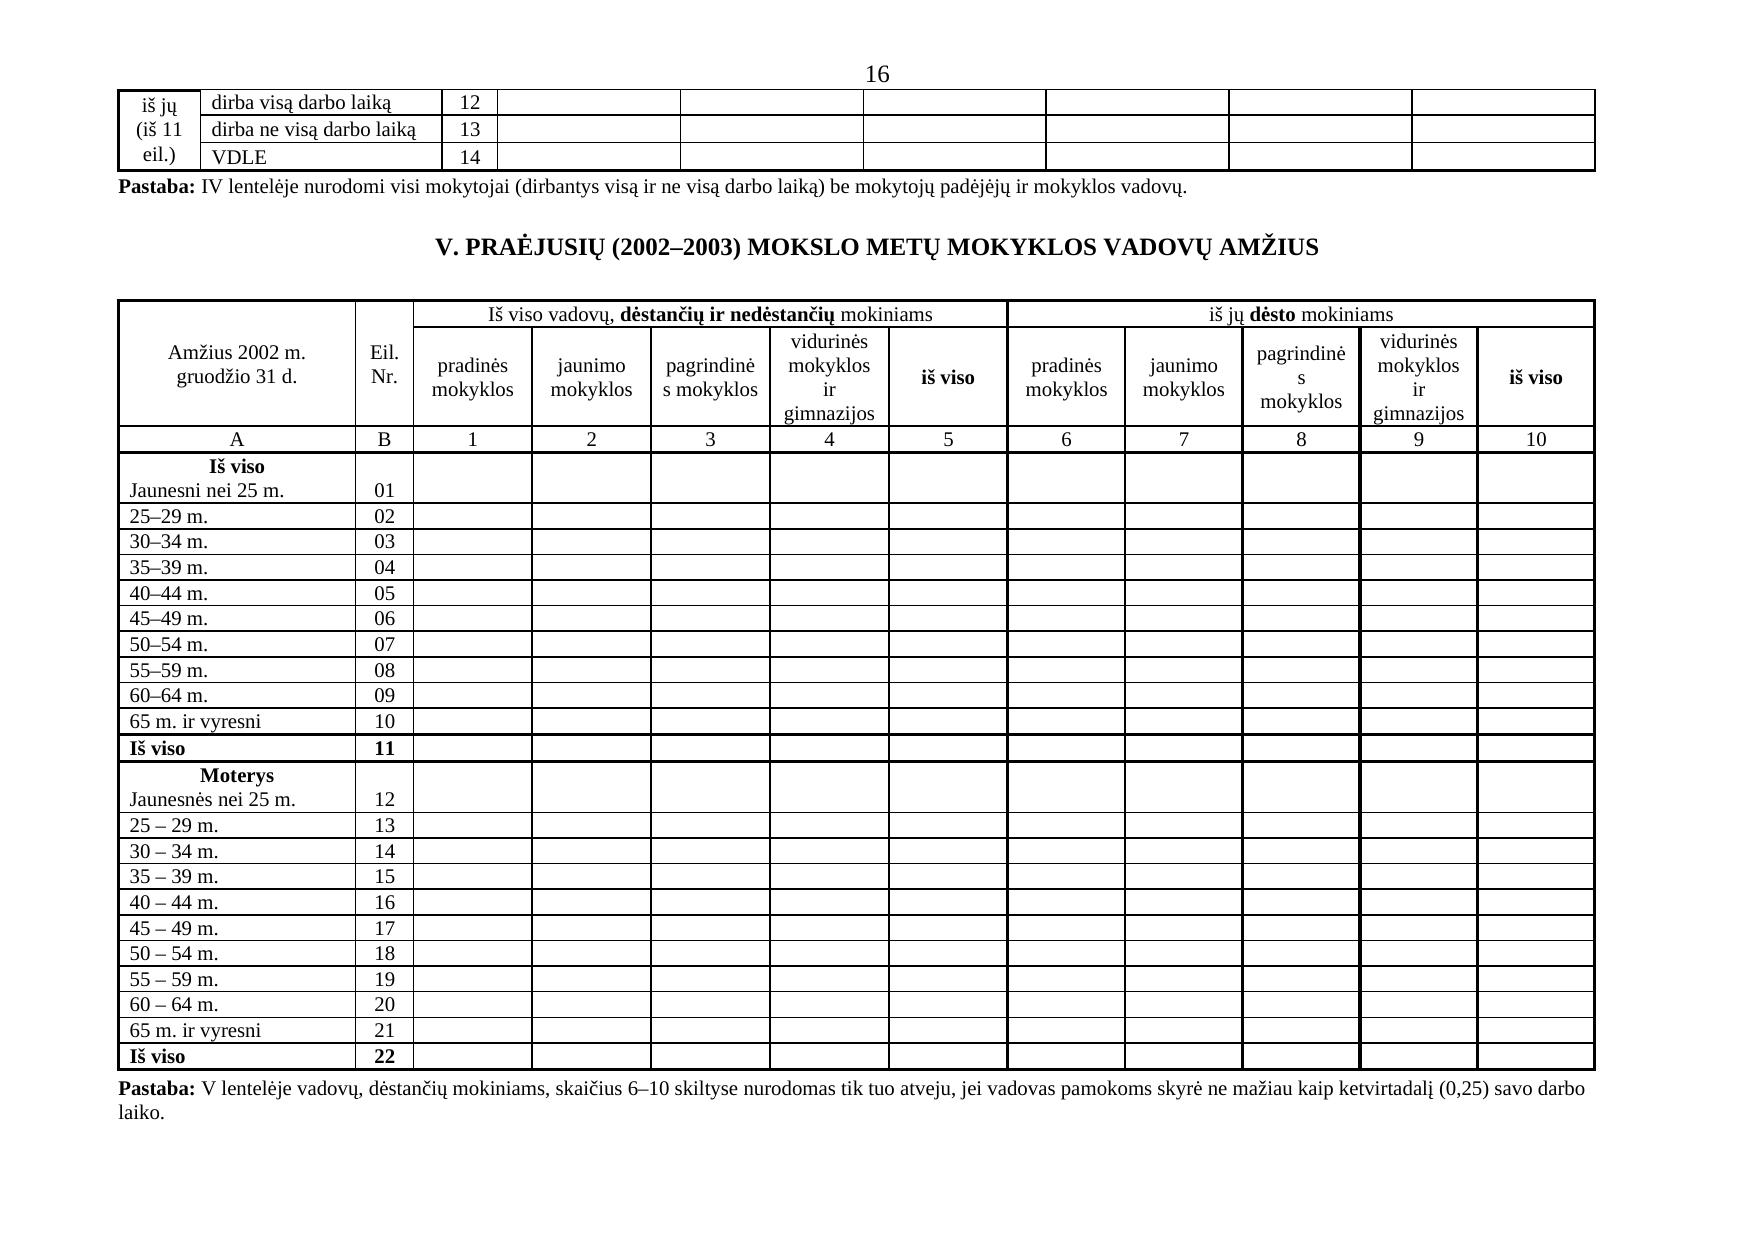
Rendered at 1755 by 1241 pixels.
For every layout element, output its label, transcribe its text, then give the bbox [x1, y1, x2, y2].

table_cell [533, 530, 650, 553]
table_cell [890, 941, 1006, 965]
table_cell 13 [356, 813, 413, 837]
table_cell [1244, 658, 1358, 682]
table_cell [1244, 736, 1358, 760]
table_cell [864, 90, 1045, 114]
table_cell [652, 555, 769, 579]
table_cell [414, 504, 531, 528]
table_cell [652, 632, 769, 656]
table_cell [1009, 683, 1124, 707]
table_cell [414, 1044, 531, 1068]
table_cell 50 – 54 m. [120, 941, 355, 965]
table_cell 60–64 m. [120, 683, 355, 707]
table_cell [771, 555, 888, 579]
table_cell [1479, 709, 1593, 733]
table_cell iš jų (iš 11 eil.) [120, 92, 200, 169]
table_cell [1362, 967, 1476, 991]
table_cell [1009, 763, 1124, 787]
table_cell [414, 1018, 531, 1042]
table_cell [533, 658, 650, 682]
table_cell [498, 90, 680, 114]
table_cell [1244, 787, 1358, 811]
table_cell [1479, 941, 1593, 965]
table_cell [1479, 992, 1593, 1016]
table_cell [1362, 658, 1476, 682]
table_cell [652, 606, 769, 630]
table_cell [890, 555, 1006, 579]
table_cell [533, 941, 650, 965]
table_cell 19 [356, 967, 413, 991]
table_cell [890, 478, 1006, 502]
table_cell 6 [1009, 427, 1124, 451]
table_cell [890, 632, 1006, 656]
table_cell 35–39 m. [120, 555, 355, 579]
table_cell [1009, 736, 1124, 760]
table_cell [1362, 504, 1476, 528]
table_cell [1126, 1018, 1241, 1042]
table_cell [890, 992, 1006, 1016]
table_cell [1479, 916, 1593, 939]
table_cell [414, 736, 531, 760]
table_cell [890, 736, 1006, 760]
table_cell [414, 864, 531, 888]
table_cell [890, 890, 1006, 914]
table_cell 65 m. ir vyresni [120, 1018, 355, 1042]
table_cell B [356, 427, 413, 451]
table_cell 17 [356, 916, 413, 939]
table_cell [771, 1044, 888, 1068]
table_cell [681, 90, 863, 114]
table_cell [533, 813, 650, 837]
table_cell VDLE [201, 143, 441, 169]
table_cell [652, 941, 769, 965]
table_cell [771, 787, 888, 811]
table_cell [1362, 478, 1476, 502]
table_cell [1009, 504, 1124, 528]
table_cell 02 [356, 504, 413, 528]
table_cell [652, 683, 769, 707]
table_cell 09 [356, 683, 413, 707]
table_cell 25 – 29 m. [120, 813, 355, 837]
table_cell [771, 683, 888, 707]
table_cell [533, 709, 650, 733]
table_cell 11 [356, 736, 413, 760]
table_cell 10 [356, 709, 413, 733]
table_cell [1362, 839, 1476, 863]
table_cell [1230, 116, 1411, 141]
table_cell [890, 916, 1006, 939]
table_cell [771, 992, 888, 1016]
table_cell [864, 143, 1045, 169]
table_cell [1126, 454, 1241, 478]
table_cell [1244, 555, 1358, 579]
table_cell [864, 116, 1045, 141]
table_cell [771, 530, 888, 553]
table_cell 4 [771, 427, 888, 451]
table_cell [771, 504, 888, 528]
table_cell [890, 683, 1006, 707]
table_cell [890, 658, 1006, 682]
table_cell [1009, 454, 1124, 478]
table_cell [1126, 478, 1241, 502]
table_cell [1244, 813, 1358, 837]
table_cell [1479, 1044, 1593, 1068]
table_cell [1009, 967, 1124, 991]
table_cell [1479, 736, 1593, 760]
table_cell [533, 992, 650, 1016]
table_cell [1009, 839, 1124, 863]
table_cell [1009, 709, 1124, 733]
table_cell Iš viso [120, 454, 355, 478]
table_cell [890, 813, 1006, 837]
table_cell [1126, 581, 1241, 605]
table_cell [652, 992, 769, 1016]
table_cell Iš viso [120, 1044, 355, 1068]
table_cell [771, 890, 888, 914]
table_cell 10 [1479, 427, 1593, 451]
table_cell [1479, 864, 1593, 888]
table_cell 01 [356, 478, 413, 502]
table_cell [1362, 890, 1476, 914]
table_cell [1009, 890, 1124, 914]
table_cell [1126, 555, 1241, 579]
table_cell [1230, 143, 1411, 169]
table_cell Jaunesnės nei 25 m. [120, 787, 355, 811]
table_cell 04 [356, 555, 413, 579]
table_cell [498, 116, 680, 141]
table_cell [414, 839, 531, 863]
table_cell [771, 632, 888, 656]
table_cell [1126, 1044, 1241, 1068]
table_cell 13 [443, 116, 497, 141]
table_cell [1009, 864, 1124, 888]
table_cell [1362, 709, 1476, 733]
table_cell [1009, 787, 1124, 811]
table_cell [652, 504, 769, 528]
table_cell [1479, 504, 1593, 528]
table_cell [1479, 890, 1593, 914]
table_cell [414, 787, 531, 811]
table_cell 1 [414, 427, 531, 451]
table_cell [1009, 632, 1124, 656]
table_cell [1126, 530, 1241, 553]
table_cell [1009, 992, 1124, 1016]
table_cell [1479, 658, 1593, 682]
table_cell [533, 581, 650, 605]
table_cell 3 [652, 427, 769, 451]
table_cell [652, 478, 769, 502]
table_cell [890, 1018, 1006, 1042]
table_cell [414, 890, 531, 914]
table_cell [498, 143, 680, 169]
table_cell [771, 967, 888, 991]
table_cell [1047, 116, 1228, 141]
table_cell [533, 890, 650, 914]
table_cell [652, 709, 769, 733]
table_cell [652, 763, 769, 787]
table_cell [1479, 763, 1593, 787]
table_cell [533, 864, 650, 888]
table_cell [533, 478, 650, 502]
table_cell 60 – 64 m. [120, 992, 355, 1016]
table_cell dirba visą darbo laiką [201, 90, 441, 114]
table_cell 9 [1362, 427, 1476, 451]
table_cell [1244, 890, 1358, 914]
table_cell [890, 1044, 1006, 1068]
table_cell 35 – 39 m. [120, 864, 355, 888]
table_cell 14 [356, 839, 413, 863]
table_cell [1244, 864, 1358, 888]
table_cell 55 – 59 m. [120, 967, 355, 991]
table_cell [1009, 581, 1124, 605]
table_cell [890, 967, 1006, 991]
table_cell 18 [356, 941, 413, 965]
table_cell [771, 736, 888, 760]
table_cell [1479, 555, 1593, 579]
table_cell [1126, 787, 1241, 811]
table_cell [652, 839, 769, 863]
table_cell [1047, 143, 1228, 169]
table_cell [771, 1018, 888, 1042]
table_cell [890, 581, 1006, 605]
table_cell [533, 967, 650, 991]
table_cell [1479, 813, 1593, 837]
table_cell 05 [356, 581, 413, 605]
table_cell [1362, 555, 1476, 579]
table_cell [1479, 839, 1593, 863]
table_cell 55–59 m. [120, 658, 355, 682]
table_cell [1126, 709, 1241, 733]
table_cell 06 [356, 606, 413, 630]
table_cell [652, 530, 769, 553]
table_cell [1479, 683, 1593, 707]
table_cell [1479, 1018, 1593, 1042]
table_cell [652, 890, 769, 914]
table_cell [533, 683, 650, 707]
table_cell 12 [356, 787, 413, 811]
table_cell [1362, 454, 1476, 478]
table_cell [681, 143, 863, 169]
table_cell 03 [356, 530, 413, 553]
table_cell [1244, 967, 1358, 991]
table_cell [1362, 992, 1476, 1016]
table_cell [1362, 916, 1476, 939]
table_cell [771, 606, 888, 630]
table_cell 5 [890, 427, 1006, 451]
table_cell [1009, 555, 1124, 579]
table_cell [1244, 606, 1358, 630]
text Pastaba: IV lentelėje nurodomi visi mokytojai (dirbantys visą ir ne visą darbo laiką) be mokytojų padėjėjų ir mokyklos vadovų. [118, 174, 1636, 198]
table_cell 15 [356, 864, 413, 888]
table_cell [414, 632, 531, 656]
table_cell [1126, 839, 1241, 863]
table_cell pradinės mokyklos [414, 328, 531, 425]
table_cell [1244, 683, 1358, 707]
table_cell [890, 530, 1006, 553]
table_cell [1126, 992, 1241, 1016]
table_cell [1244, 504, 1358, 528]
table_header Iš viso vadovų, dėstančių ir nedėstančių mokiniams [414, 302, 1006, 326]
table_cell [533, 504, 650, 528]
table_cell A [120, 427, 355, 451]
table_cell [652, 1044, 769, 1068]
table_cell [652, 1018, 769, 1042]
table_cell [1479, 478, 1593, 502]
table_cell [890, 864, 1006, 888]
table_cell [1126, 916, 1241, 939]
table_cell [414, 916, 531, 939]
table_cell 21 [356, 1018, 413, 1042]
table_cell [890, 606, 1006, 630]
table_cell [771, 478, 888, 502]
table_cell [414, 992, 531, 1016]
table_cell [652, 787, 769, 811]
table_cell [1479, 530, 1593, 553]
table_cell [890, 839, 1006, 863]
table_cell [652, 581, 769, 605]
table_cell 45–49 m. [120, 606, 355, 630]
table_cell [1009, 1044, 1124, 1068]
table_cell [533, 839, 650, 863]
table_cell [533, 606, 650, 630]
table_cell [1244, 454, 1358, 478]
table_cell [652, 967, 769, 991]
table_cell 30–34 m. [120, 530, 355, 553]
table_cell [1009, 916, 1124, 939]
table_cell [1362, 736, 1476, 760]
table_cell [414, 581, 531, 605]
table_cell [890, 763, 1006, 787]
table_cell [1244, 478, 1358, 502]
table_cell [1126, 504, 1241, 528]
table_cell [533, 916, 650, 939]
table_cell pagrindinės mokyklos [1244, 328, 1358, 425]
table_cell [414, 658, 531, 682]
table_cell [771, 941, 888, 965]
table_cell [1244, 839, 1358, 863]
table_cell [1009, 478, 1124, 502]
table_cell [414, 606, 531, 630]
table_cell [1009, 658, 1124, 682]
table_cell iš viso [1479, 328, 1593, 425]
table_cell [771, 763, 888, 787]
table_cell [1479, 454, 1593, 478]
table_cell [1230, 90, 1411, 114]
table_cell 8 [1244, 427, 1358, 451]
table_cell [533, 763, 650, 787]
table_cell vidurinės mokyklos ir gimnazijos [771, 328, 888, 425]
table_cell [414, 813, 531, 837]
table_cell [414, 478, 531, 502]
table_cell [1479, 787, 1593, 811]
table_cell [1479, 606, 1593, 630]
table_cell [652, 813, 769, 837]
table_cell [1413, 143, 1594, 169]
table_cell jaunimo mokyklos [1126, 328, 1241, 425]
table_cell 16 [356, 890, 413, 914]
table_cell [1244, 709, 1358, 733]
table_cell [1479, 632, 1593, 656]
table_cell [414, 967, 531, 991]
table_cell pagrindinės mokyklos [652, 328, 769, 425]
table_cell [1009, 941, 1124, 965]
table_cell [1126, 967, 1241, 991]
table_cell [533, 1044, 650, 1068]
table_cell [414, 454, 531, 478]
table_cell [1413, 116, 1594, 141]
table_cell [1126, 736, 1241, 760]
table_cell [890, 454, 1006, 478]
table_cell [1362, 606, 1476, 630]
table_cell [1126, 813, 1241, 837]
table_cell [890, 787, 1006, 811]
table_cell 7 [1126, 427, 1241, 451]
table_cell [1126, 763, 1241, 787]
table_cell 65 m. ir vyresni [120, 709, 355, 733]
table_cell [1244, 581, 1358, 605]
table_cell 12 [443, 90, 497, 114]
table_cell [652, 736, 769, 760]
table_cell [771, 839, 888, 863]
table_cell [533, 555, 650, 579]
table_cell 07 [356, 632, 413, 656]
table_cell [1479, 581, 1593, 605]
table_cell [1362, 941, 1476, 965]
table_cell [533, 454, 650, 478]
table_cell Moterys [120, 763, 355, 787]
table_cell Iš viso [120, 736, 355, 760]
table_cell [414, 941, 531, 965]
table_cell [1244, 1044, 1358, 1068]
table_cell 40 – 44 m. [120, 890, 355, 914]
table_cell [1009, 813, 1124, 837]
table_cell [1362, 787, 1476, 811]
table_cell [1244, 992, 1358, 1016]
table_cell [1362, 864, 1476, 888]
table_cell [890, 709, 1006, 733]
table_cell [771, 864, 888, 888]
text Pastaba: V lentelėje vadovų, dėstančių mokiniams, skaičius 6–10 skiltyse nurodomas tik tuo atveju, jei vadovas pamokoms skyrė ne mažiau kaip ketvirtadalį (0,25) savo darbo laiko. [118, 1076, 1636, 1124]
table_cell [414, 763, 531, 787]
table_cell [1362, 1018, 1476, 1042]
table_cell [1362, 530, 1476, 553]
table_cell [1126, 632, 1241, 656]
table_cell [1362, 632, 1476, 656]
table_cell [771, 709, 888, 733]
table_cell pradinės mokyklos [1009, 328, 1124, 425]
table_cell [356, 763, 413, 787]
table_cell 45 – 49 m. [120, 916, 355, 939]
table_cell [414, 530, 531, 553]
table_cell jaunimo mokyklos [533, 328, 650, 425]
table_cell [1126, 941, 1241, 965]
table_cell 20 [356, 992, 413, 1016]
table_cell [652, 864, 769, 888]
table_cell [1362, 763, 1476, 787]
table_cell [1244, 530, 1358, 553]
table_cell [414, 683, 531, 707]
table_cell [771, 658, 888, 682]
table_cell vidurinės mokyklos ir gimnazijos [1362, 328, 1476, 425]
table_cell [1244, 916, 1358, 939]
table_cell [356, 454, 413, 478]
table_cell [533, 1018, 650, 1042]
table_cell 30 – 34 m. [120, 839, 355, 863]
table_cell 40–44 m. [120, 581, 355, 605]
table_cell [1244, 1018, 1358, 1042]
table_cell 14 [443, 143, 497, 169]
table_cell 2 [533, 427, 650, 451]
table_header Eil. Nr. [356, 302, 413, 425]
table_cell [771, 813, 888, 837]
table_cell [1047, 90, 1228, 114]
table_header iš jų dėsto mokiniams [1009, 302, 1593, 326]
table_cell [652, 454, 769, 478]
table_cell [1126, 606, 1241, 630]
table_cell [1126, 864, 1241, 888]
table_cell [1362, 683, 1476, 707]
table_cell [533, 736, 650, 760]
table_cell [1009, 606, 1124, 630]
table_cell [1244, 632, 1358, 656]
table_cell [1009, 1018, 1124, 1042]
table_cell [1362, 581, 1476, 605]
table_cell [1244, 763, 1358, 787]
table_cell 25–29 m. [120, 504, 355, 528]
table_cell [414, 709, 531, 733]
table_cell [652, 658, 769, 682]
table_header Amžius 2002 m. gruodžio 31 d. [120, 302, 355, 425]
table_cell iš viso [890, 328, 1006, 425]
table_cell [533, 787, 650, 811]
table_cell [1126, 658, 1241, 682]
table_cell dirba ne visą darbo laiką [201, 116, 441, 141]
table_cell [1362, 1044, 1476, 1068]
table_cell [1244, 941, 1358, 965]
table_cell [1413, 90, 1594, 114]
table_cell [1479, 967, 1593, 991]
table_cell [771, 581, 888, 605]
table_cell [771, 916, 888, 939]
table_cell [533, 632, 650, 656]
text V. praėjusių (2002–2003) mokslo metų Mokyklos vadovų amžius [118, 232, 1636, 261]
table_cell [771, 454, 888, 478]
table_cell [890, 504, 1006, 528]
table_cell [681, 116, 863, 141]
table_cell [1009, 530, 1124, 553]
table_cell 08 [356, 658, 413, 682]
table_cell 50–54 m. [120, 632, 355, 656]
table_cell [652, 916, 769, 939]
table_cell [414, 555, 531, 579]
table_cell [1362, 813, 1476, 837]
table_cell [1126, 890, 1241, 914]
table_cell Jaunesni nei 25 m. [120, 478, 355, 502]
table_cell 22 [356, 1044, 413, 1068]
table_cell [1126, 683, 1241, 707]
